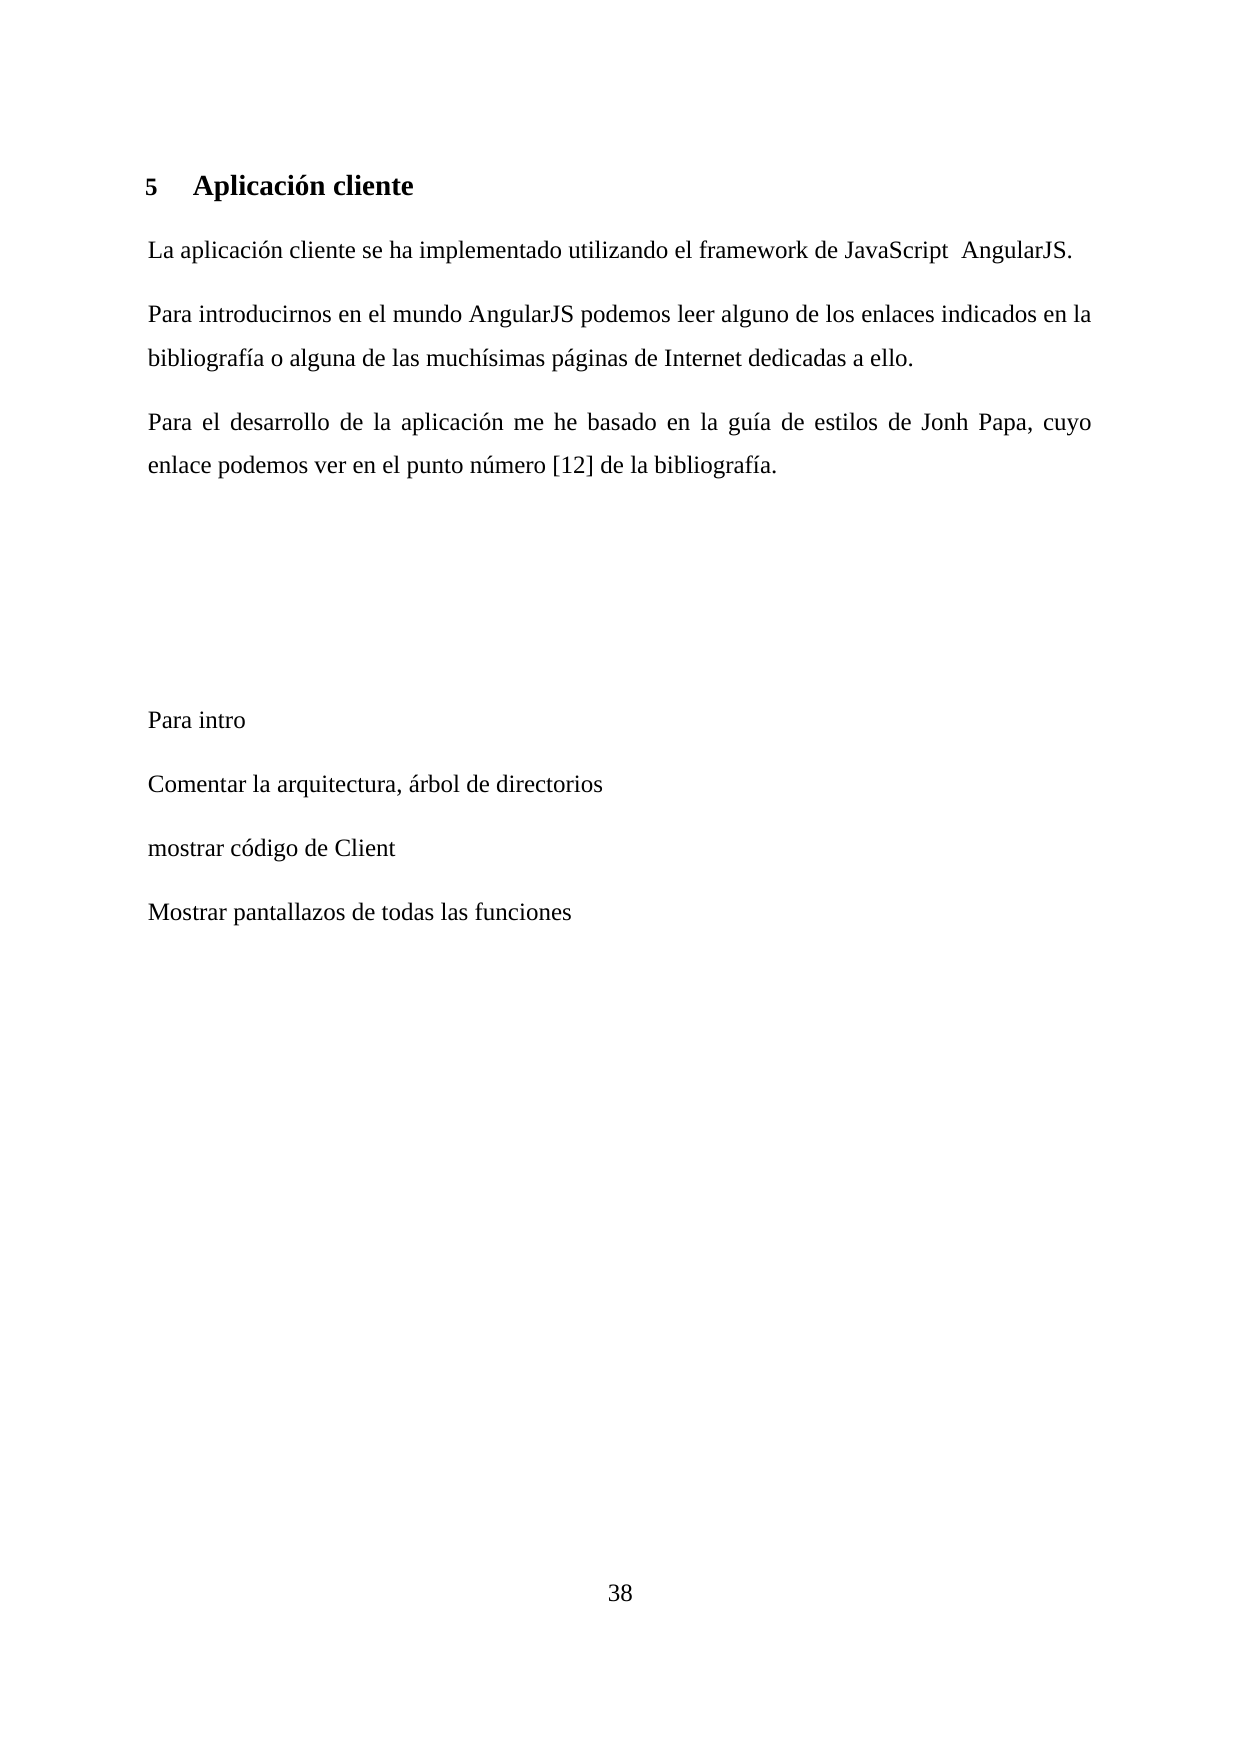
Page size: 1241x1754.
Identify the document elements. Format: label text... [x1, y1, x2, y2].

text Mostrar pantallazos de todas las funciones [148, 897, 1093, 926]
text Comentar la arquitectura, árbol de directorios [148, 769, 1093, 798]
text Para el desarrollo de la aplicación me he basado en la guía de estilos de Jonh Papa, cuyo enlace podemos ver en el punto número [12] de la bibliografía. [148, 407, 1093, 478]
text mostrar código de Client [148, 833, 1093, 862]
text Para introducirnos en el mundo AngularJS podemos leer alguno de los enlaces indicados en la bibliografía o alguna de las muchísimas páginas de Internet dedicadas a ello. [148, 299, 1093, 371]
subtitle Aplicación cliente [139, 168, 1093, 202]
text Para intro [148, 706, 1093, 734]
text La aplicación cliente se ha implementado utilizando el framework de JavaScript AngularJS. [148, 236, 1093, 264]
